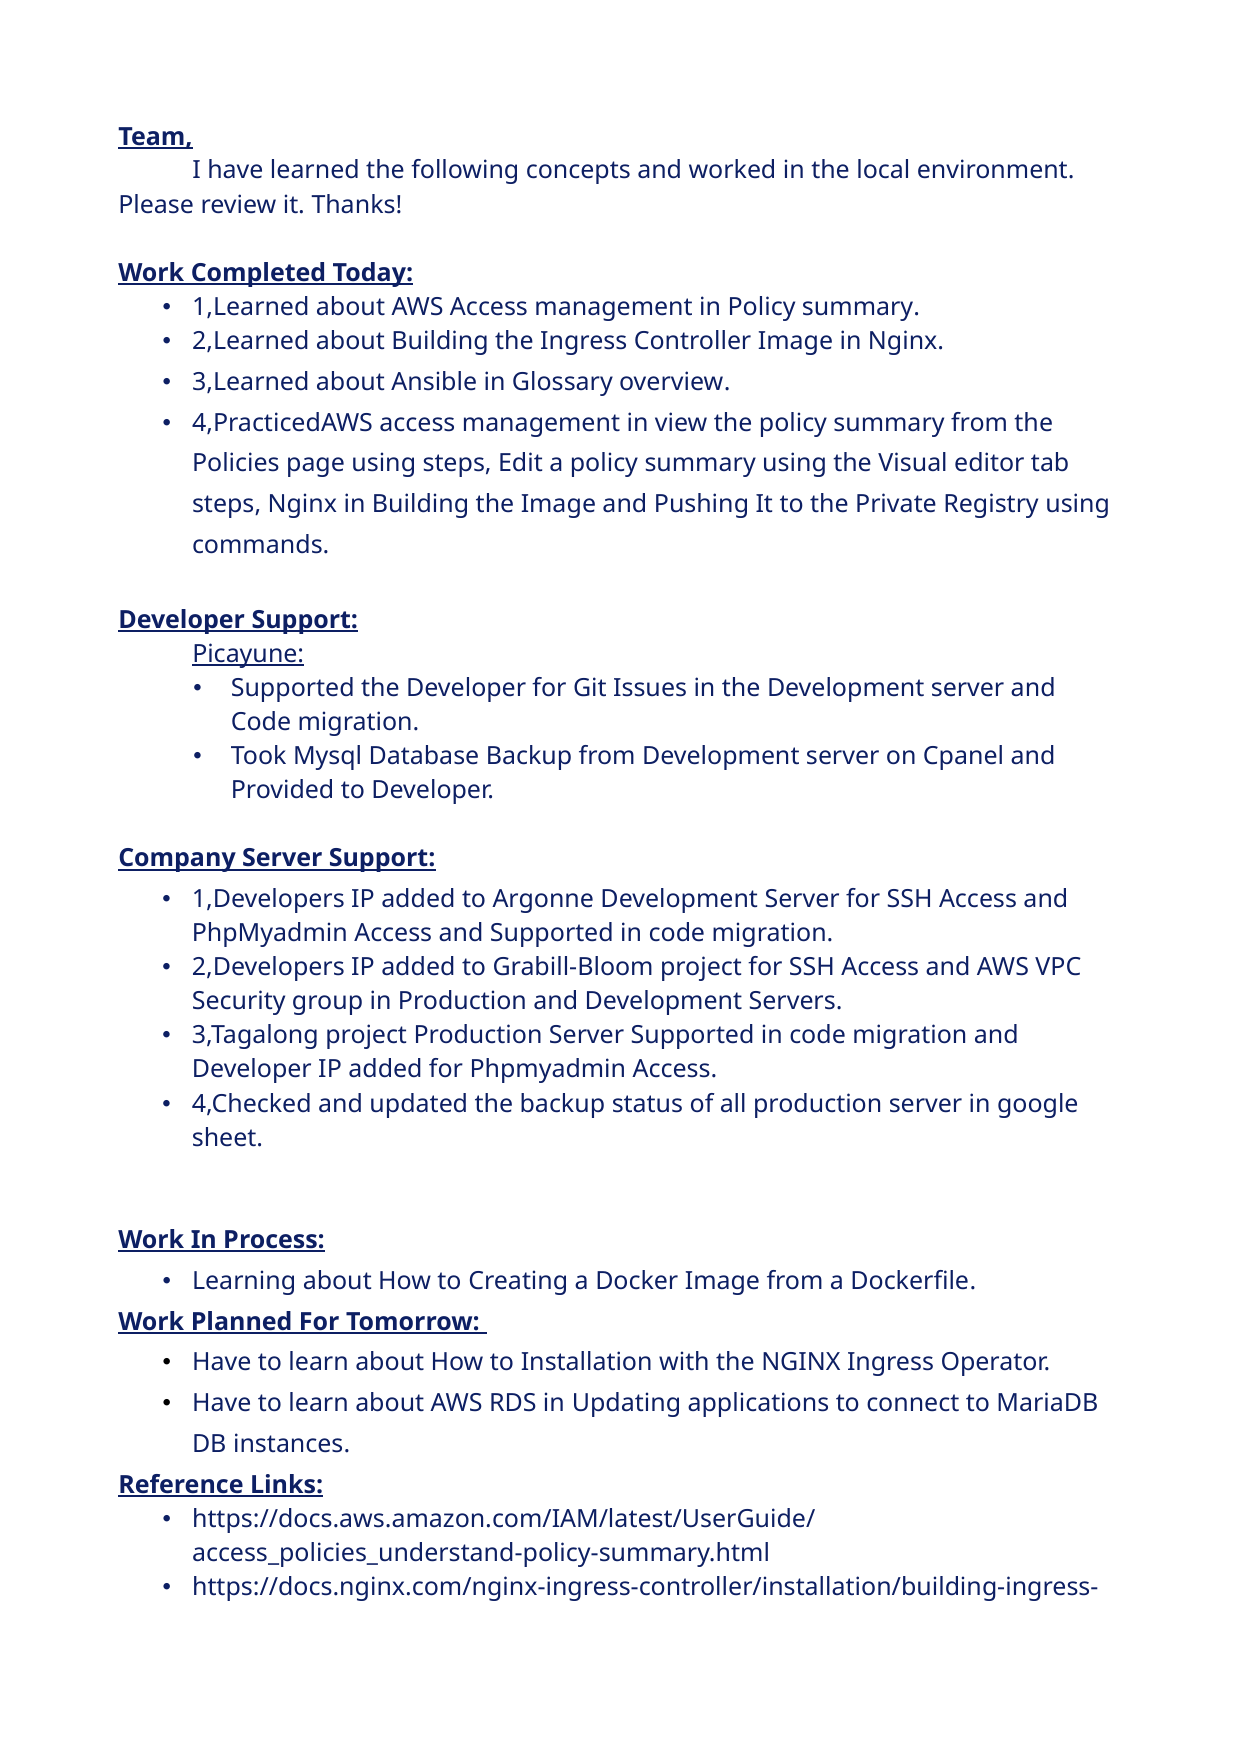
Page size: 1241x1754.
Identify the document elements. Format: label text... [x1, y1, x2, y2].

list Took Mysql Database Backup from Development server on Cpanel and Provided to Developer. [193, 738, 1122, 806]
text I have learned the following concepts and worked in the local environment. Please review it. Thanks! [118, 152, 1122, 220]
text Company Server Support: [118, 840, 1122, 874]
list https://docs.aws.amazon.com/IAM/latest/UserGuide/access_policies_understand-policy-summary.html [162, 1501, 1122, 1569]
list https://docs.nginx.com/nginx-ingress-controller/installation/building-ingress- [162, 1569, 1122, 1603]
list Supported the Developer for Git Issues in the Development server and Code migration. [193, 670, 1122, 738]
text Work Completed Today: [118, 254, 1122, 288]
list Have to learn about AWS RDS in Updating applications to connect to MariaDB DB instances. [162, 1385, 1122, 1460]
subtitle 4,Checked and updated the backup status of all production server in google sheet. [162, 1085, 1122, 1153]
list 3,Learned about Ansible in Glossary overview. [162, 363, 1122, 397]
list 1,Learned about AWS Access management in Policy summary. [162, 288, 1122, 322]
subtitle 3,Tagalong project Production Server Supported in code migration and Developer IP added for Phpmyadmin Access. [162, 1017, 1122, 1085]
text Work In Process: [118, 1221, 1122, 1256]
text Picayune: [118, 636, 1122, 670]
text Reference Links: [118, 1466, 1122, 1501]
list Have to learn about How to Installation with the NGINX Ingress Operator. [162, 1344, 1122, 1378]
list Learning about How to Creating a Docker Image from a Dockerfile. [162, 1262, 1122, 1296]
list 4,PracticedAWS access management in view the policy summary from the Policies page using steps, Edit a policy summary using the Visual editor tab steps, Nginx in Building the Image and Pushing It to the Private Registry using commands. [162, 404, 1122, 561]
text Work Planned For Tomorrow: [118, 1303, 1122, 1337]
text Team, [118, 118, 1122, 152]
subtitle 1,Developers IP added to Argonne Development Server for SSH Access and PhpMyadmin Access and Supported in code migration. [162, 881, 1122, 949]
list 2,Learned about Building the Ingress Controller Image in Nginx. [162, 322, 1122, 357]
text Developer Support: [118, 602, 1122, 636]
subtitle 2,Developers IP added to Grabill-Bloom project for SSH Access and AWS VPC Security group in Production and Development Servers. [162, 949, 1122, 1017]
